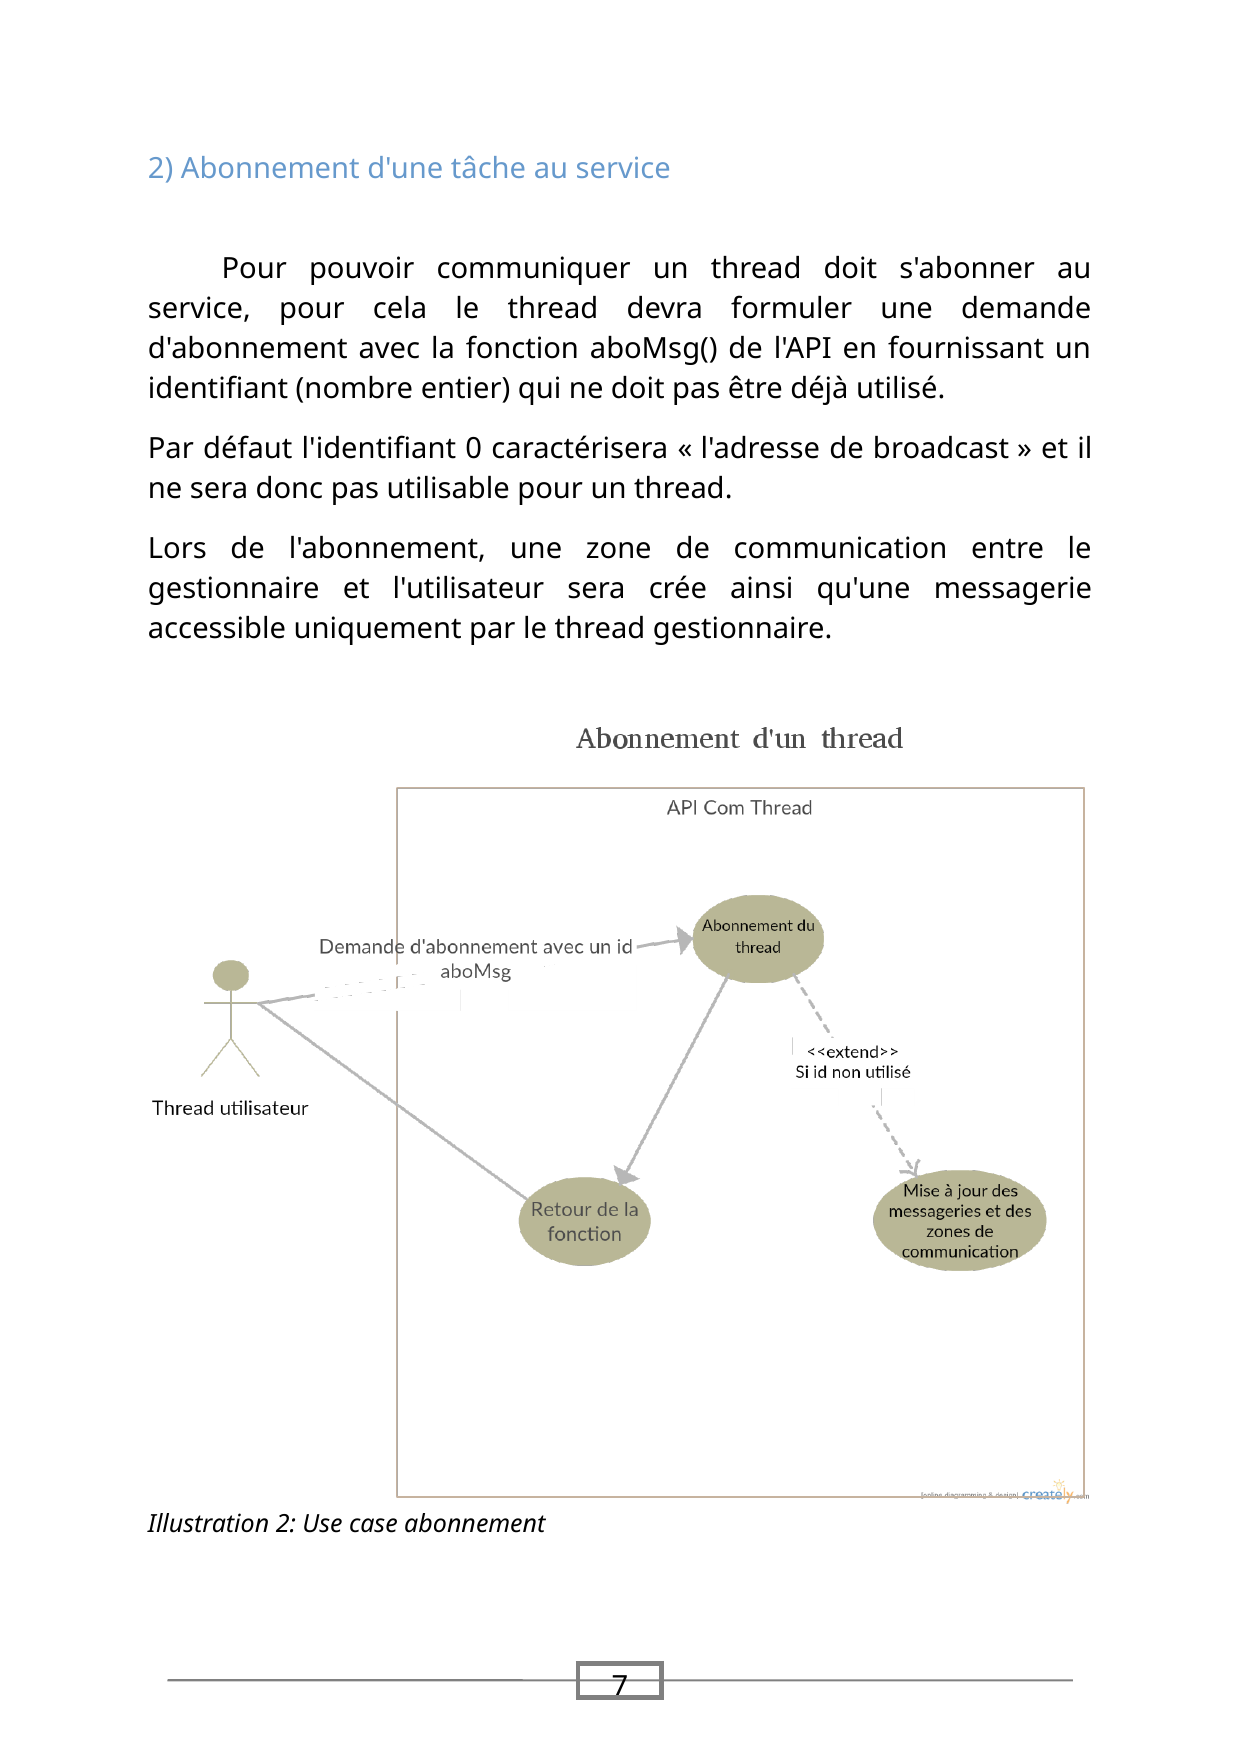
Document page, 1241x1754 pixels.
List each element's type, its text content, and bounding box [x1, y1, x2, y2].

text Par défaut l'identifiant 0 caractérisera « l'adresse de broadcast » et il ne sera donc pas utilisable pour un thread. [148, 427, 1093, 507]
subtitle 2) Abonnement d'une tâche au service [148, 148, 1093, 187]
text Pour pouvoir communiquer un thread doit s'abonner au service, pour cela le thread devra formuler une demande d'abonnement avec la fonction aboMsg() de l'API en fournissant un identifiant (nombre entier) qui ne doit pas être déjà utilisé. [148, 248, 1093, 407]
text Illustration 2: Use case abonnement [148, 1506, 1093, 1539]
text [148, 669, 1093, 681]
picture [147, 681, 1093, 1506]
text Lors de l'abonnement, une zone de communication entre le gestionnaire et l'utilisateur sera crée ainsi qu'une messagerie accessible uniquement par le thread gestionnaire. [148, 528, 1093, 647]
